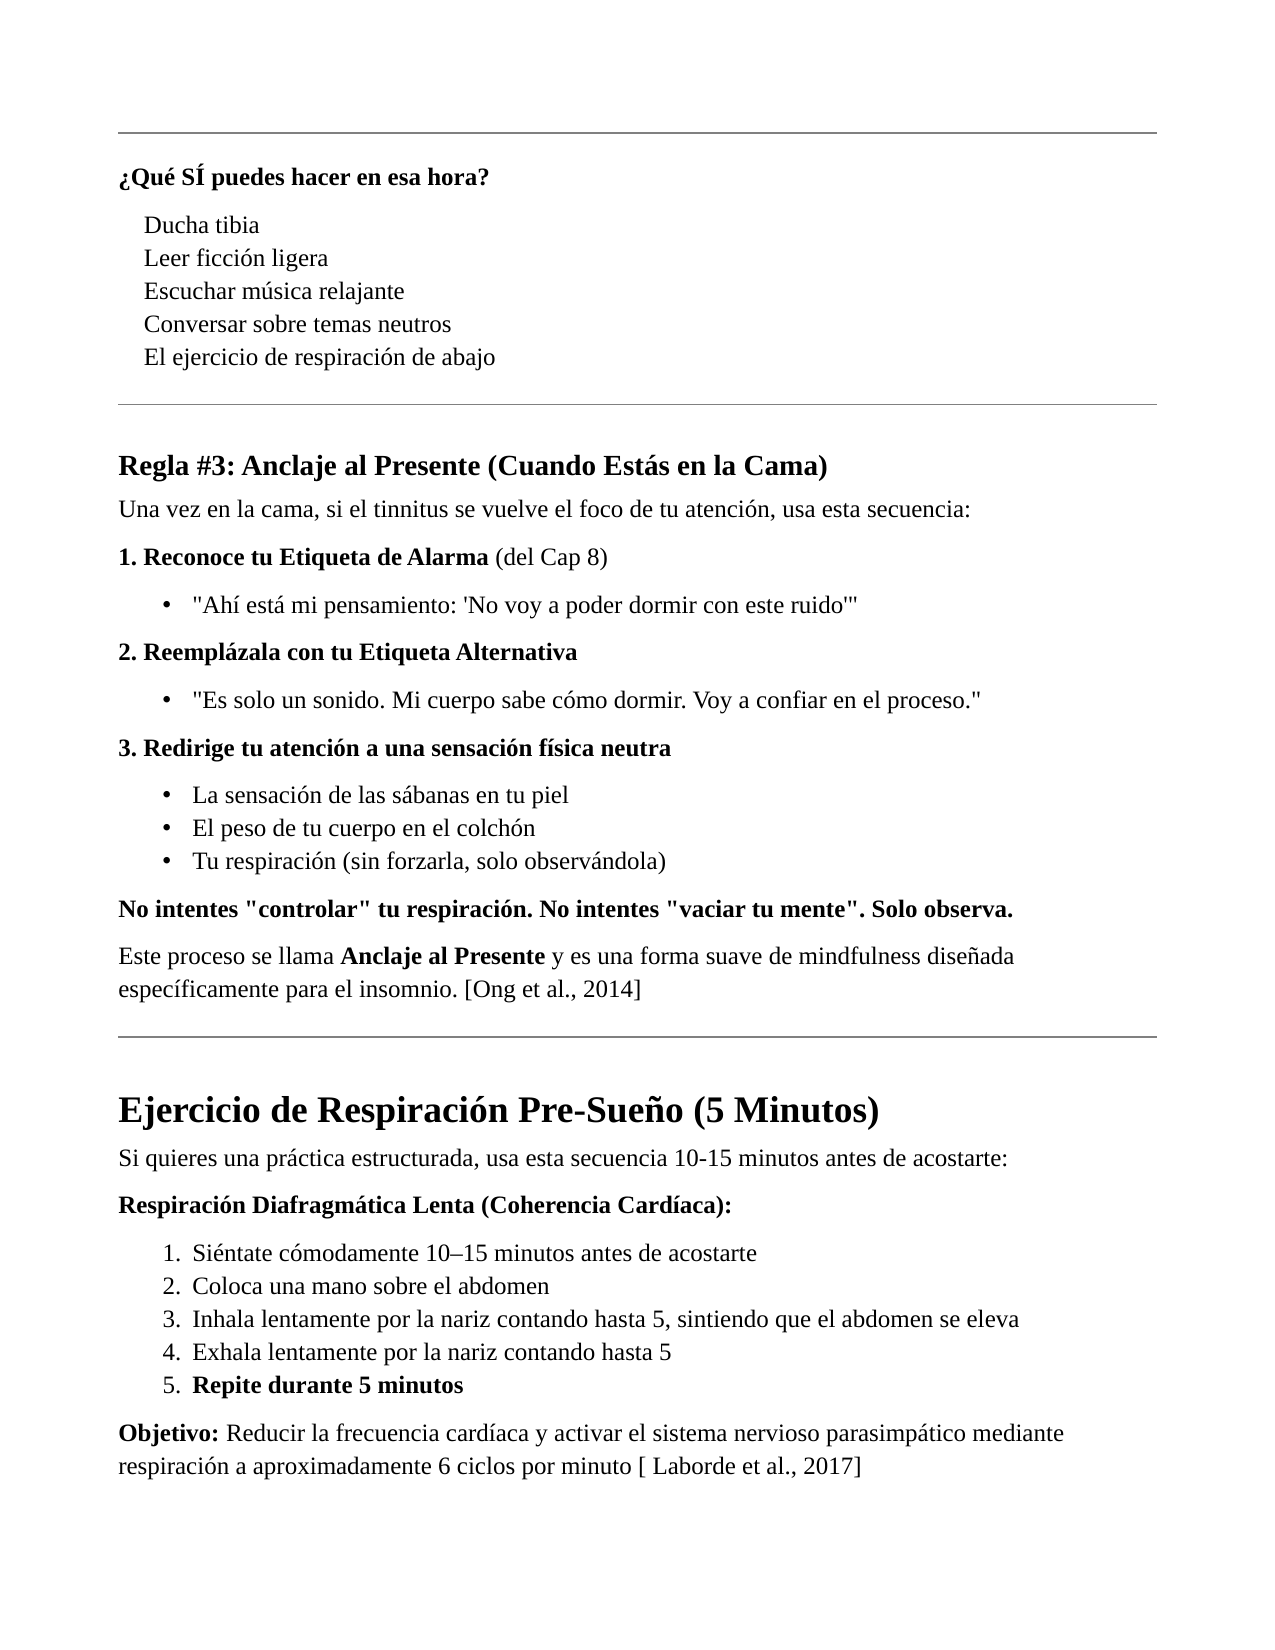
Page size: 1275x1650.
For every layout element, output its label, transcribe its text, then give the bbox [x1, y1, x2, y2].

list Tu respiración (sin forzarla, solo observándola) [162, 846, 1157, 875]
text ¿Qué SÍ puedes hacer en esa hora? [118, 162, 1157, 191]
list Repite durante 5 minutos [162, 1370, 1157, 1399]
list La sensación de las sábanas en tu piel [162, 780, 1157, 809]
text Este proceso se llama Anclaje al Presente y es una forma suave de mindfulness diseñada específicamente para el insomnio. [Ong et al., 2014] [118, 941, 1157, 1003]
list Coloca una mano sobre el abdomen [162, 1271, 1157, 1300]
text 2. Reemplázala con tu Etiqueta Alternativa [118, 637, 1157, 666]
list Siéntate cómodamente 10–15 minutos antes de acostarte [162, 1238, 1157, 1267]
list Exhala lentamente por la nariz contando hasta 5 [162, 1337, 1157, 1366]
text Si quieres una práctica estructurada, usa esta secuencia 10-15 minutos antes de acostarte: [118, 1143, 1157, 1172]
text Objetivo: Reducir la frecuencia cardíaca y activar el sistema nervioso parasimpático mediante respiración a aproximadamente 6 ciclos por minuto [ Laborde et al., 2017] [118, 1418, 1157, 1479]
subtitle Ejercicio de Respiración Pre-Sueño (5 Minutos) [118, 1087, 1157, 1130]
list Inhala lentamente por la nariz contando hasta 5, sintiendo que el abdomen se eleva [162, 1304, 1157, 1333]
list "Ahí está mi pensamiento: 'No voy a poder dormir con este ruido'" [162, 590, 1157, 618]
text 3. Redirige tu atención a una sensación física neutra [118, 733, 1157, 761]
subtitle Regla #3: Anclaje al Presente (Cuando Estás en la Cama) [118, 448, 1157, 482]
text Una vez en la cama, si el tinnitus se vuelve el foco de tu atención, usa esta secuencia: [118, 494, 1157, 523]
text 1. Reconoce tu Etiqueta de Alarma (del Cap 8) [118, 542, 1157, 571]
list "Es solo un sonido. Mi cuerpo sabe cómo dormir. Voy a confiar en el proceso." [162, 685, 1157, 714]
text ✅ Ducha tibia ✅ Leer ficción ligera ✅ Escuchar música relajante ✅ Conversar sobre temas neutros ✅ El ejercicio de respiración de abajo [118, 210, 1157, 371]
text No intentes "controlar" tu respiración. No intentes "vaciar tu mente". Solo observa. [118, 894, 1157, 923]
list El peso de tu cuerpo en el colchón [162, 813, 1157, 842]
text Respiración Diafragmática Lenta (Coherencia Cardíaca): [118, 1190, 1157, 1219]
